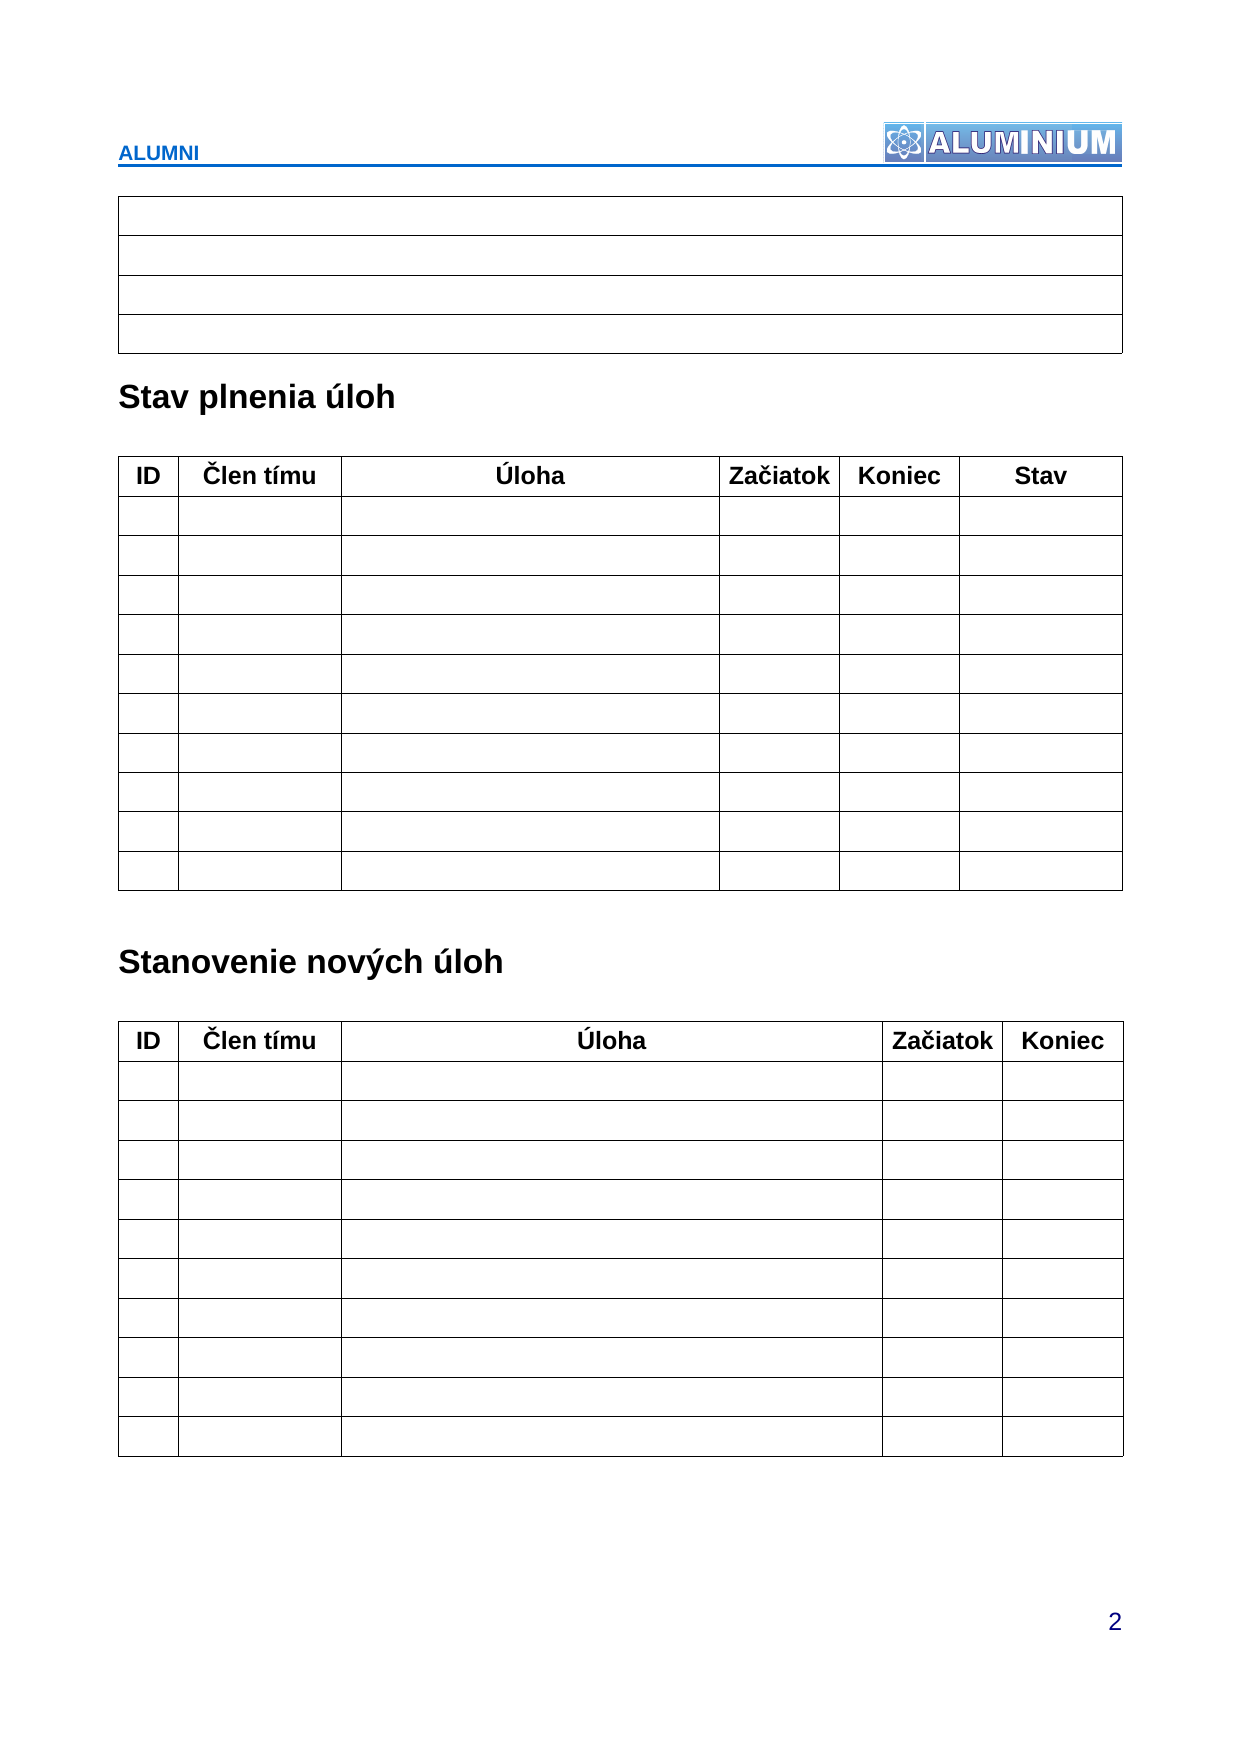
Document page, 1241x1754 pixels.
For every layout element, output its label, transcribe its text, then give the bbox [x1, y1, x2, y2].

table_header Začiatok [883, 1022, 1002, 1061]
table_cell [179, 1338, 341, 1377]
table_cell [342, 1101, 882, 1140]
subtitle Stav plnenia úloh [118, 378, 1122, 416]
table_cell [960, 497, 1122, 535]
table_cell [342, 852, 719, 890]
table_cell [342, 497, 719, 535]
table_cell [883, 1180, 1002, 1219]
table_cell [840, 655, 959, 693]
table_cell [1003, 1299, 1123, 1337]
table_cell [1003, 1180, 1123, 1219]
table_cell [119, 276, 1122, 314]
table_cell [960, 773, 1122, 811]
table_cell [342, 812, 719, 851]
table_cell [119, 1299, 178, 1337]
table_cell [342, 1220, 882, 1258]
table_cell [720, 655, 839, 693]
table_cell [342, 1259, 882, 1298]
table_cell [883, 1101, 1002, 1140]
table_header Začiatok [720, 457, 839, 496]
table_cell [883, 1220, 1002, 1258]
table_cell [342, 1180, 882, 1219]
table_cell [840, 852, 959, 890]
table_cell [179, 773, 341, 811]
table_header Úloha [342, 457, 719, 496]
table_cell [720, 773, 839, 811]
table_cell [342, 1378, 882, 1416]
table_cell [883, 1141, 1002, 1179]
table_cell [342, 734, 719, 772]
table_cell [119, 1220, 178, 1258]
table_cell [179, 1101, 341, 1140]
table_cell [342, 536, 719, 574]
table_cell [960, 655, 1122, 693]
table_cell [840, 576, 959, 614]
table_cell [119, 1180, 178, 1219]
table_cell [342, 615, 719, 653]
table_cell [883, 1378, 1002, 1416]
table_cell [119, 197, 1122, 235]
table_cell [960, 734, 1122, 772]
table_cell [179, 1417, 341, 1456]
table_cell [883, 1417, 1002, 1456]
table_cell [960, 536, 1122, 574]
table_cell [840, 497, 959, 535]
table_cell [840, 615, 959, 653]
table_cell [179, 1062, 341, 1100]
table_cell [119, 1338, 178, 1377]
subtitle Stanovenie nových úloh [118, 943, 1122, 981]
table_cell [119, 734, 178, 772]
table_cell [179, 615, 341, 653]
table_cell [179, 536, 341, 574]
table_cell [179, 694, 341, 732]
table_cell [119, 1062, 178, 1100]
table_cell [1003, 1141, 1123, 1179]
table_cell [119, 536, 178, 574]
table_cell [179, 1180, 341, 1219]
table_cell [1003, 1101, 1123, 1140]
table_cell [883, 1259, 1002, 1298]
table_cell [179, 497, 341, 535]
table_header Člen tímu [179, 457, 341, 496]
table_cell [179, 1259, 341, 1298]
table_header Koniec [840, 457, 959, 496]
table_cell [1003, 1417, 1123, 1456]
table_cell [119, 852, 178, 890]
table_header Úloha [342, 1022, 882, 1061]
table_cell [883, 1062, 1002, 1100]
table_cell [960, 812, 1122, 851]
table_cell [840, 536, 959, 574]
table_cell [883, 1338, 1002, 1377]
table_cell [840, 773, 959, 811]
table_cell [720, 812, 839, 851]
table_cell [1003, 1338, 1123, 1377]
table_cell [342, 576, 719, 614]
table_cell [840, 812, 959, 851]
table_cell [342, 1062, 882, 1100]
table_cell [1003, 1378, 1123, 1416]
table_cell [840, 694, 959, 732]
table_cell [840, 734, 959, 772]
table_cell [720, 576, 839, 614]
table_cell [960, 694, 1122, 732]
table_cell [720, 497, 839, 535]
table_cell [119, 497, 178, 535]
table_cell [179, 734, 341, 772]
table_cell [119, 812, 178, 851]
table_cell [119, 1101, 178, 1140]
table_cell [179, 576, 341, 614]
table_header ID [119, 1022, 178, 1061]
table_cell [179, 812, 341, 851]
table_cell [342, 1417, 882, 1456]
table_cell [179, 1299, 341, 1337]
table_cell [342, 1299, 882, 1337]
table_cell [119, 655, 178, 693]
table_cell [119, 576, 178, 614]
table_header Stav [960, 457, 1122, 496]
table_cell [1003, 1220, 1123, 1258]
table_cell [1003, 1259, 1123, 1298]
table_cell [342, 773, 719, 811]
table_cell [1003, 1062, 1123, 1100]
table_cell [883, 1299, 1002, 1337]
table_cell [179, 1141, 341, 1179]
table_cell [119, 694, 178, 732]
table_cell [119, 1417, 178, 1456]
table_cell [119, 1141, 178, 1179]
table_cell [179, 655, 341, 693]
table_header ID [119, 457, 178, 496]
table_cell [342, 1141, 882, 1179]
table_cell [119, 236, 1122, 274]
table_cell [960, 576, 1122, 614]
table_cell [720, 694, 839, 732]
table_cell [720, 734, 839, 772]
table_cell [720, 852, 839, 890]
table_cell [119, 1259, 178, 1298]
table_cell [720, 615, 839, 653]
table_cell [179, 1220, 341, 1258]
table_cell [119, 1378, 178, 1416]
table_cell [179, 852, 341, 890]
table_cell [342, 655, 719, 693]
table_header Člen tímu [179, 1022, 341, 1061]
table_cell [342, 1338, 882, 1377]
table_cell [960, 615, 1122, 653]
table_cell [119, 315, 1122, 353]
table_cell [720, 536, 839, 574]
table_cell [342, 694, 719, 732]
table_header Koniec [1003, 1022, 1123, 1061]
table_cell [119, 615, 178, 653]
table_cell [119, 773, 178, 811]
table_cell [179, 1378, 341, 1416]
table_cell [960, 852, 1122, 890]
